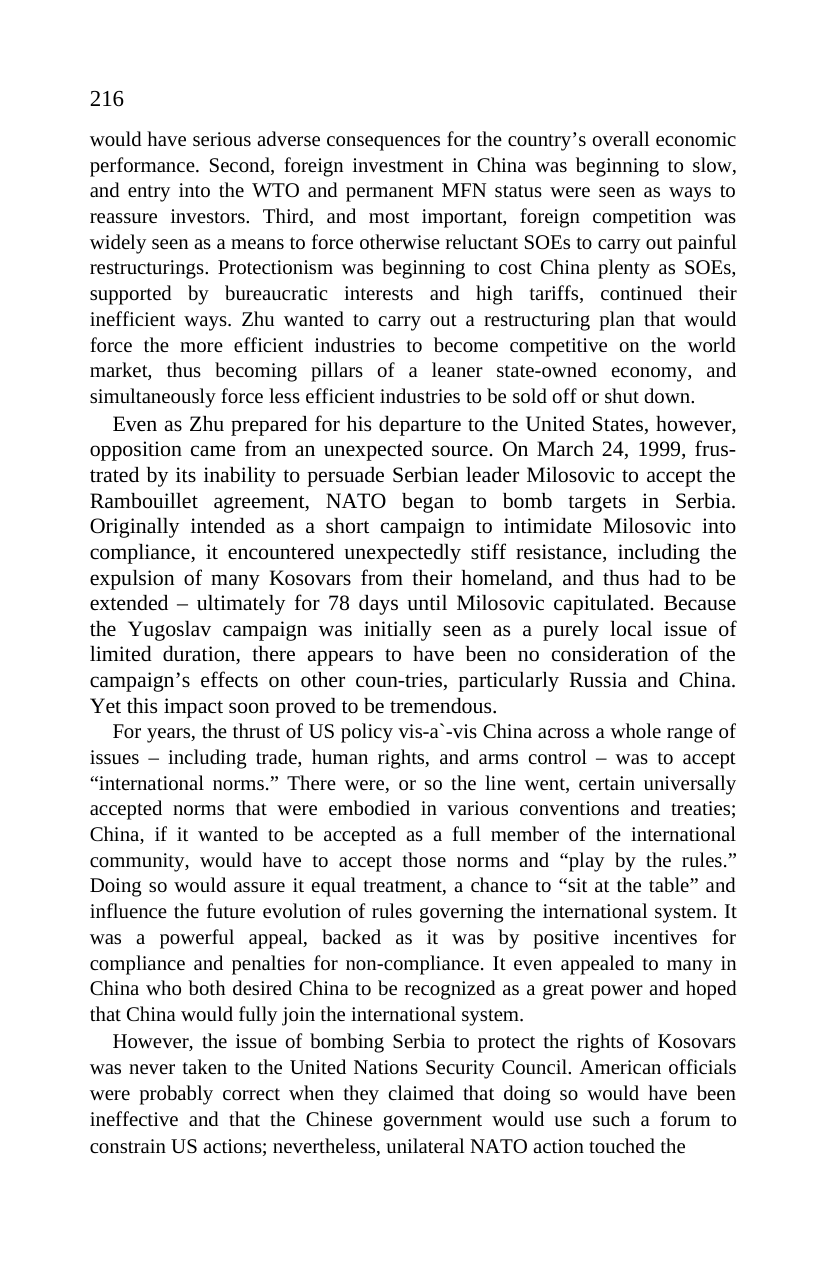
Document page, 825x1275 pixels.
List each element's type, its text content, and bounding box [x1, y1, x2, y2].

text would have serious adverse consequences for the country’s overall economic performance. Second, foreign investment in China was beginning to slow, and entry into the WTO and permanent MFN status were seen as ways to reassure investors. Third, and most important, foreign competition was widely seen as a means to force otherwise reluctant SOEs to carry out painful restructurings. Protectionism was beginning to cost China plenty as SOEs, supported by bureaucratic interests and high tariffs, continued their inefficient ways. Zhu wanted to carry out a restructuring plan that would force the more efficient industries to become competitive on the world market, thus becoming pillars of a leaner state-owned economy, and simultaneously force less efficient industries to be sold off or shut down. [89, 127, 737, 408]
text However, the issue of bombing Serbia to protect the rights of Kosovars was never taken to the United Nations Security Council. American officials were probably correct when they claimed that doing so would have been ineffective and that the Chinese government would use such a forum to constrain US actions; nevertheless, unilateral NATO action touched the [89, 1029, 737, 1158]
text Even as Zhu prepared for his departure to the United States, however, opposition came from an unexpected source. On March 24, 1999, frus-trated by its inability to persuade Serbian leader Milosovic to accept the Rambouillet agreement, NATO began to bomb targets in Serbia. Originally intended as a short campaign to intimidate Milosovic into compliance, it encountered unexpectedly stiff resistance, including the expulsion of many Kosovars from their homeland, and thus had to be extended – ultimately for 78 days until Milosovic capitulated. Because the Yugoslav campaign was initially seen as a purely local issue of limited duration, there appears to have been no consideration of the campaign’s effects on other coun-tries, particularly Russia and China. Yet this impact soon proved to be tremendous. [89, 411, 737, 718]
text For years, the thrust of US policy vis-a`-vis China across a whole range of issues – including trade, human rights, and arms control – was to accept “international norms.” There were, or so the line went, certain universally accepted norms that were embodied in various conventions and treaties; China, if it wanted to be accepted as a full member of the international community, would have to accept those norms and “play by the rules.” Doing so would assure it equal treatment, a chance to “sit at the table” and influence the future evolution of rules governing the international system. It was a powerful appeal, backed as it was by positive incentives for compliance and penalties for non-compliance. It even appealed to many in China who both desired China to be recognized as a great power and hoped that China would fully join the international system. [89, 719, 737, 1026]
text 216 [89, 84, 737, 111]
